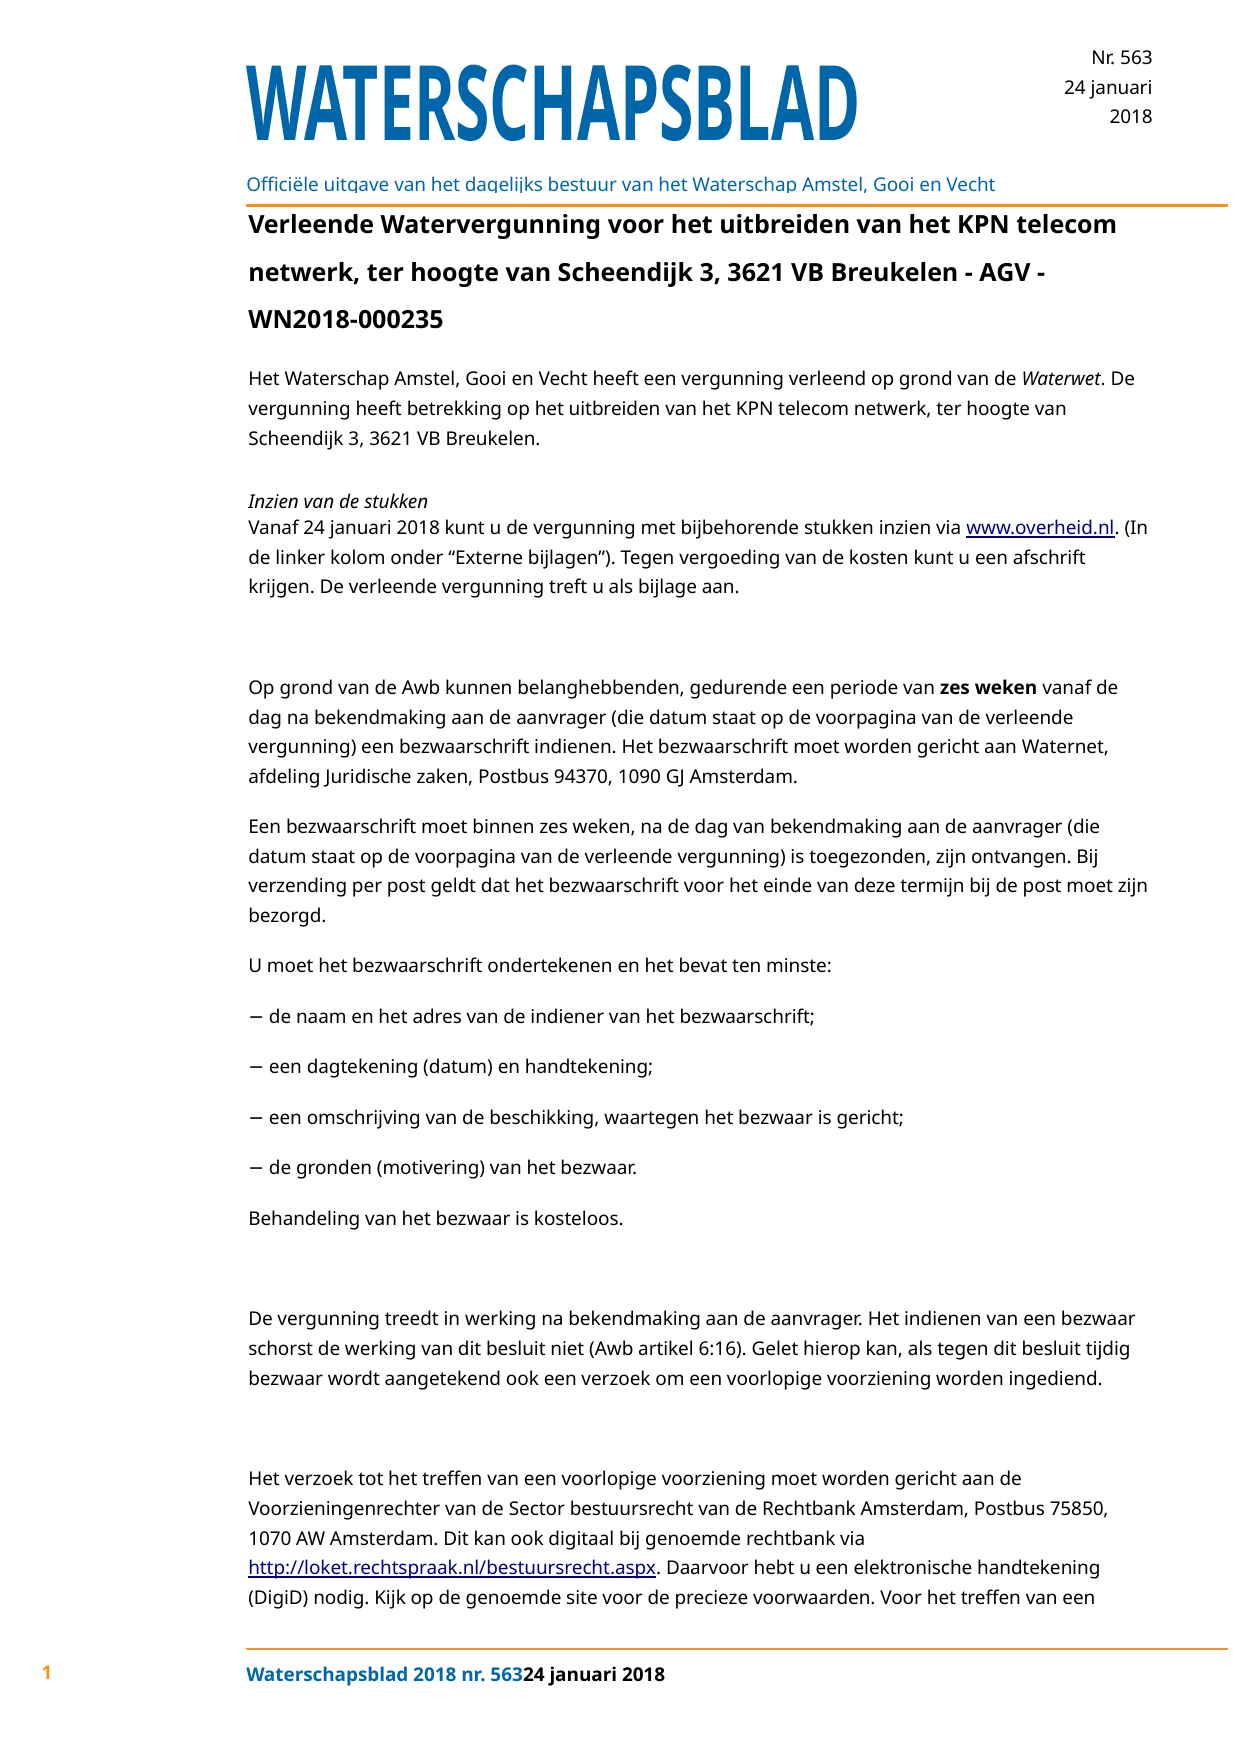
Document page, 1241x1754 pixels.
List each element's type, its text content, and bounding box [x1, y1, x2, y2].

text U moet het bezwaarschrift ondertekenen en het bevat ten minste: [248, 953, 1152, 978]
text Op grond van de Awb kunnen belanghebbenden, gedurende een periode van zes weken vanaf de dag na bekendmaking aan de aanvrager (die datum staat op de voorpagina van de verleende vergunning) een bezwaarschrift indienen. Het bezwaarschrift moet worden gericht aan Waternet, afdeling Juridische zaken, Postbus 94370, 1090 GJ Amsterdam. [248, 674, 1152, 789]
text − een omschrijving van de beschikking, waartegen het bezwaar is gericht; [248, 1104, 1152, 1130]
text De vergunning treedt in werking na bekendmaking aan de aanvrager. Het indienen van een bezwaar schorst de werking van dit besluit niet (Awb artikel 6:16). Gelet hierop kan, als tegen dit besluit tijdig bezwaar wordt aangetekend ook een verzoek om een voorlopige voorziening worden ingediend. [248, 1306, 1152, 1391]
text Het verzoek tot het treffen van een voorlopige voorziening moet worden gericht aan de Voorzieningenrechter van de Sector bestuursrecht van de Rechtbank Amsterdam, Postbus 75850, 1070 AW Amsterdam. Dit kan ook digitaal bij genoemde rechtbank via http://loket.rechtspraak.nl/bestuursrecht.aspx. Daarvoor hebt u een elektronische handtekening (DigiD) nodig. Kijk op de genoemde site voor de precieze voorwaarden. Voor het treffen van een [248, 1466, 1152, 1610]
text − de gronden (motivering) van het bezwaar. [248, 1154, 1152, 1180]
text Inzien van de stukken [248, 489, 1152, 514]
text Vanaf 24 januari 2018 kunt u de vergunning met bijbehorende stukken inzien via www.overheid.nl. (In de linker kolom onder “Externe bijlagen”). Tegen vergoeding van de kosten kunt u een afschrift krijgen. De verleende vergunning treft u als bijlage aan. [248, 514, 1152, 599]
picture [41, 47, 231, 172]
text Een bezwaarschrift moet binnen zes weken, na de dag van bekendmaking aan de aanvrager (die datum staat op de voorpagina van de verleende vergunning) is toegezonden, zijn ontvangen. Bij verzending per post geldt dat het bezwaarschrift voor het einde van deze termijn bij de post moet zijn bezorgd. [248, 813, 1152, 928]
text Behandeling van het bezwaar is kosteloos. [248, 1205, 1152, 1231]
text Het Waterschap Amstel, Gooi en Vecht heeft een vergunning verleend op grond van de Waterwet. De vergunning heeft betrekking op het uitbreiden van het KPN telecom netwerk, ter hoogte van Scheendijk 3, 3621 VB Breukelen. [248, 366, 1152, 450]
text − een dagtekening (datum) en handtekening; [248, 1053, 1152, 1079]
text − de naam en het adres van de indiener van het bezwaarschrift; [248, 1003, 1152, 1029]
text Verleende Watervergunning voor het uitbreiden van het KPN telecom netwerk, ter hoogte van Scheendijk 3, 3621 VB Breukelen - AGV - WN2018-000235 [248, 207, 1152, 336]
